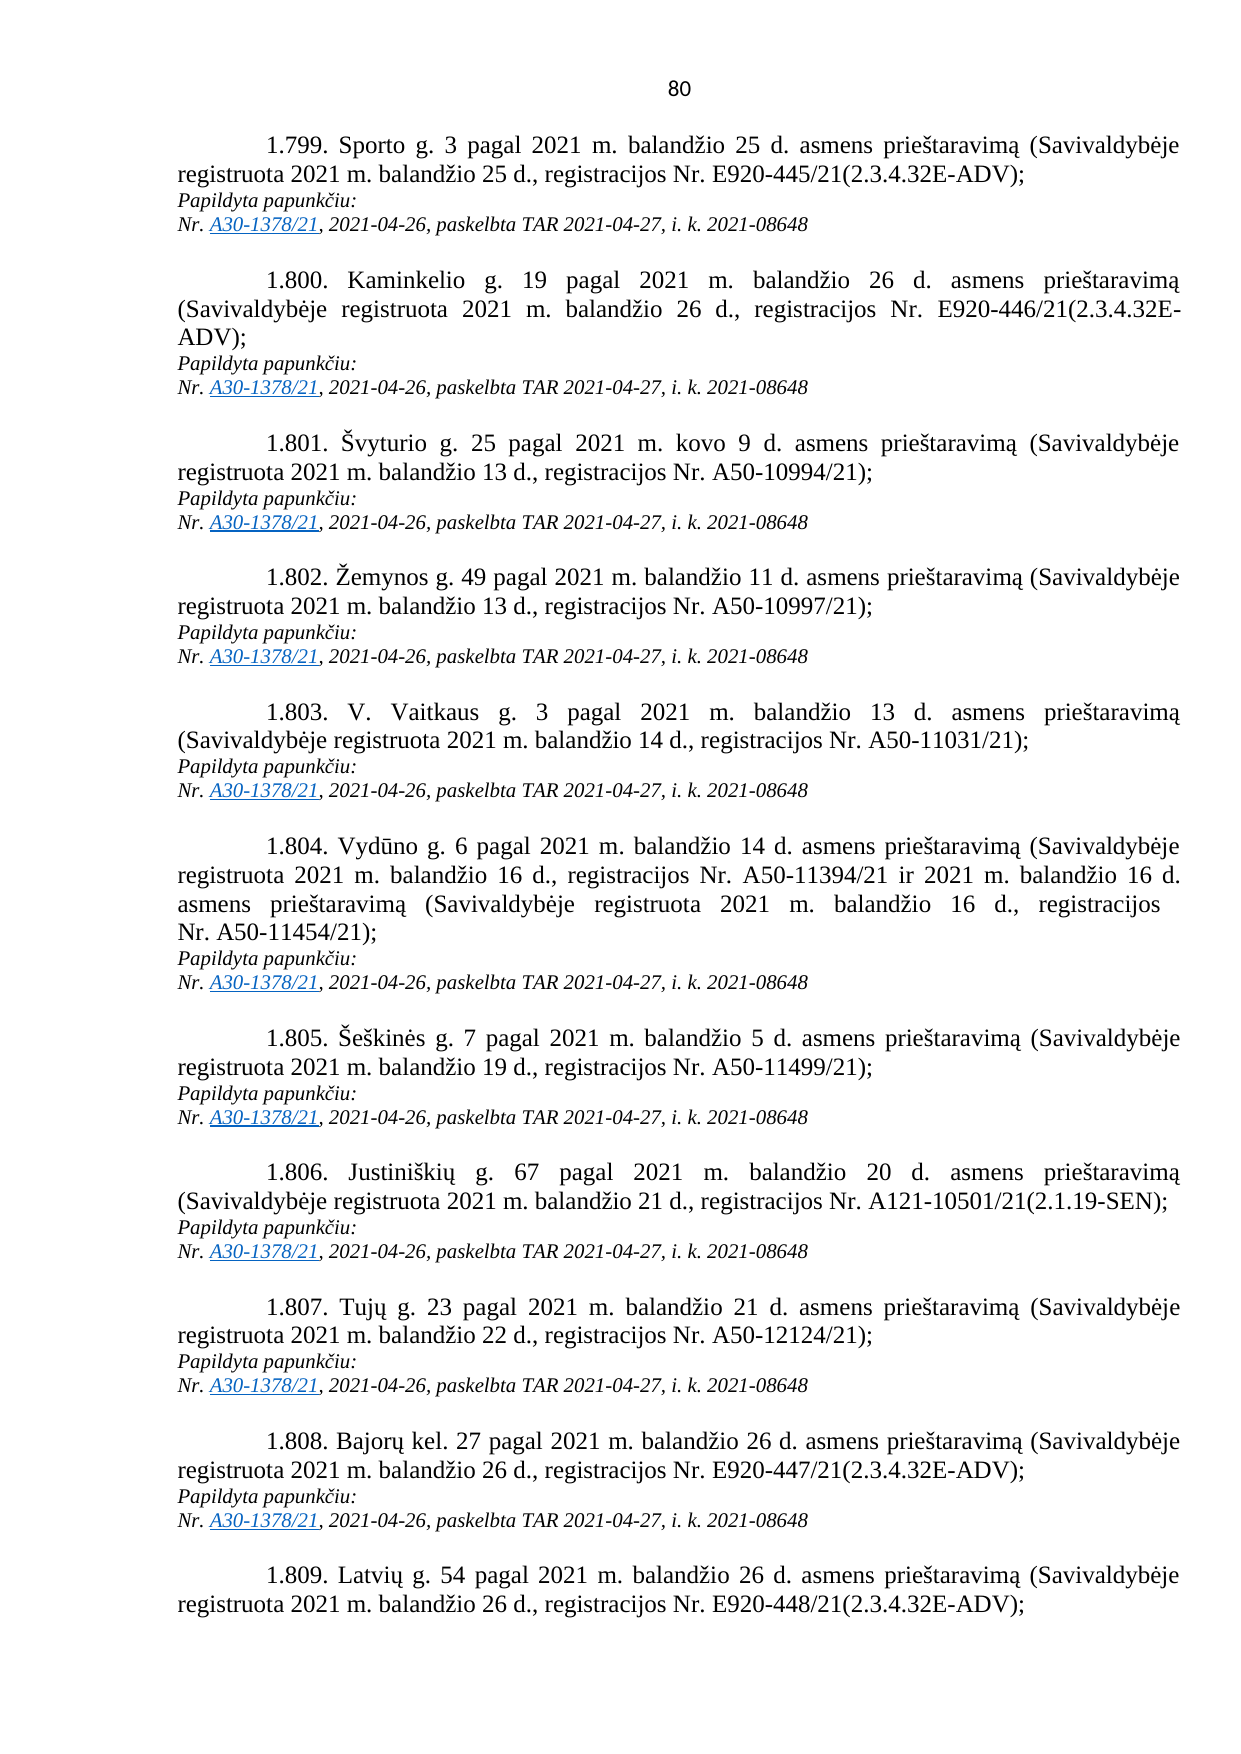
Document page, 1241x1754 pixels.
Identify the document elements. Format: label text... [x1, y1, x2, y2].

text 1.804. Vydūno g. 6 pagal 2021 m. balandžio 14 d. asmens prieštaravimą (Savivaldybėje registruota 2021 m. balandžio 16 d., registracijos Nr. A50-11394/21 ir 2021 m. balandžio 16 d. asmens prieštaravimą (Savivaldybėje registruota 2021 m. balandžio 16 d., registracijos Nr. A50-11454/21); [177, 831, 1181, 946]
text Papildyta papunkčiu: [177, 620, 1181, 644]
text Papildyta papunkčiu: [177, 188, 1181, 212]
text Papildyta papunkčiu: [177, 1484, 1181, 1508]
text Nr. A30-1378/21, 2021-04-26, paskelbta TAR 2021-04-27, i. k. 2021-08648 [177, 212, 1181, 236]
text Papildyta papunkčiu: [177, 1081, 1181, 1105]
text 1.805. Šeškinės g. 7 pagal 2021 m. balandžio 5 d. asmens prieštaravimą (Savivaldybėje registruota 2021 m. balandžio 19 d., registracijos Nr. A50-11499/21); [177, 1023, 1181, 1081]
text 1.808. Bajorų kel. 27 pagal 2021 m. balandžio 26 d. asmens prieštaravimą (Savivaldybėje registruota 2021 m. balandžio 26 d., registracijos Nr. E920-447/21(2.3.4.32E-ADV); [177, 1426, 1181, 1484]
text 1.802. Žemynos g. 49 pagal 2021 m. balandžio 11 d. asmens prieštaravimą (Savivaldybėje registruota 2021 m. balandžio 13 d., registracijos Nr. A50-10997/21); [177, 562, 1181, 620]
text Papildyta papunkčiu: [177, 1215, 1181, 1239]
text Papildyta papunkčiu: [177, 946, 1181, 970]
text Papildyta papunkčiu: [177, 351, 1181, 375]
text Nr. A30-1378/21, 2021-04-26, paskelbta TAR 2021-04-27, i. k. 2021-08648 [177, 510, 1181, 534]
text Nr. A30-1378/21, 2021-04-26, paskelbta TAR 2021-04-27, i. k. 2021-08648 [177, 778, 1181, 802]
text Nr. A30-1378/21, 2021-04-26, paskelbta TAR 2021-04-27, i. k. 2021-08648 [177, 970, 1181, 994]
text Papildyta papunkčiu: [177, 1349, 1181, 1373]
text Nr. A30-1378/21, 2021-04-26, paskelbta TAR 2021-04-27, i. k. 2021-08648 [177, 1508, 1181, 1532]
text 1.803. V. Vaitkaus g. 3 pagal 2021 m. balandžio 13 d. asmens prieštaravimą (Savivaldybėje registruota 2021 m. balandžio 14 d., registracijos Nr. A50-11031/21); [177, 697, 1181, 754]
text 1.807. Tujų g. 23 pagal 2021 m. balandžio 21 d. asmens prieštaravimą (Savivaldybėje registruota 2021 m. balandžio 22 d., registracijos Nr. A50-12124/21); [177, 1292, 1181, 1349]
text Papildyta papunkčiu: [177, 486, 1181, 510]
text 1.799. Sporto g. 3 pagal 2021 m. balandžio 25 d. asmens prieštaravimą (Savivaldybėje registruota 2021 m. balandžio 25 d., registracijos Nr. E920-445/21(2.3.4.32E-ADV); [177, 131, 1181, 188]
text Papildyta papunkčiu: [177, 754, 1181, 778]
text Nr. A30-1378/21, 2021-04-26, paskelbta TAR 2021-04-27, i. k. 2021-08648 [177, 1373, 1181, 1397]
text 1.809. Latvių g. 54 pagal 2021 m. balandžio 26 d. asmens prieštaravimą (Savivaldybėje registruota 2021 m. balandžio 26 d., registracijos Nr. E920-448/21(2.3.4.32E-ADV); [177, 1561, 1181, 1618]
text Nr. A30-1378/21, 2021-04-26, paskelbta TAR 2021-04-27, i. k. 2021-08648 [177, 1239, 1181, 1263]
text 1.806. Justiniškių g. 67 pagal 2021 m. balandžio 20 d. asmens prieštaravimą (Savivaldybėje registruota 2021 m. balandžio 21 d., registracijos Nr. A121-10501/21(2.1.19-SEN); [177, 1157, 1181, 1215]
text 1.800. Kaminkelio g. 19 pagal 2021 m. balandžio 26 d. asmens prieštaravimą (Savivaldybėje registruota 2021 m. balandžio 26 d., registracijos Nr. E920-446/21(2.3.4.32E-ADV); [177, 265, 1181, 351]
text Nr. A30-1378/21, 2021-04-26, paskelbta TAR 2021-04-27, i. k. 2021-08648 [177, 1105, 1181, 1129]
text Nr. A30-1378/21, 2021-04-26, paskelbta TAR 2021-04-27, i. k. 2021-08648 [177, 375, 1181, 399]
text Nr. A30-1378/21, 2021-04-26, paskelbta TAR 2021-04-27, i. k. 2021-08648 [177, 644, 1181, 668]
text 1.801. Švyturio g. 25 pagal 2021 m. kovo 9 d. asmens prieštaravimą (Savivaldybėje registruota 2021 m. balandžio 13 d., registracijos Nr. A50-10994/21); [177, 428, 1181, 486]
